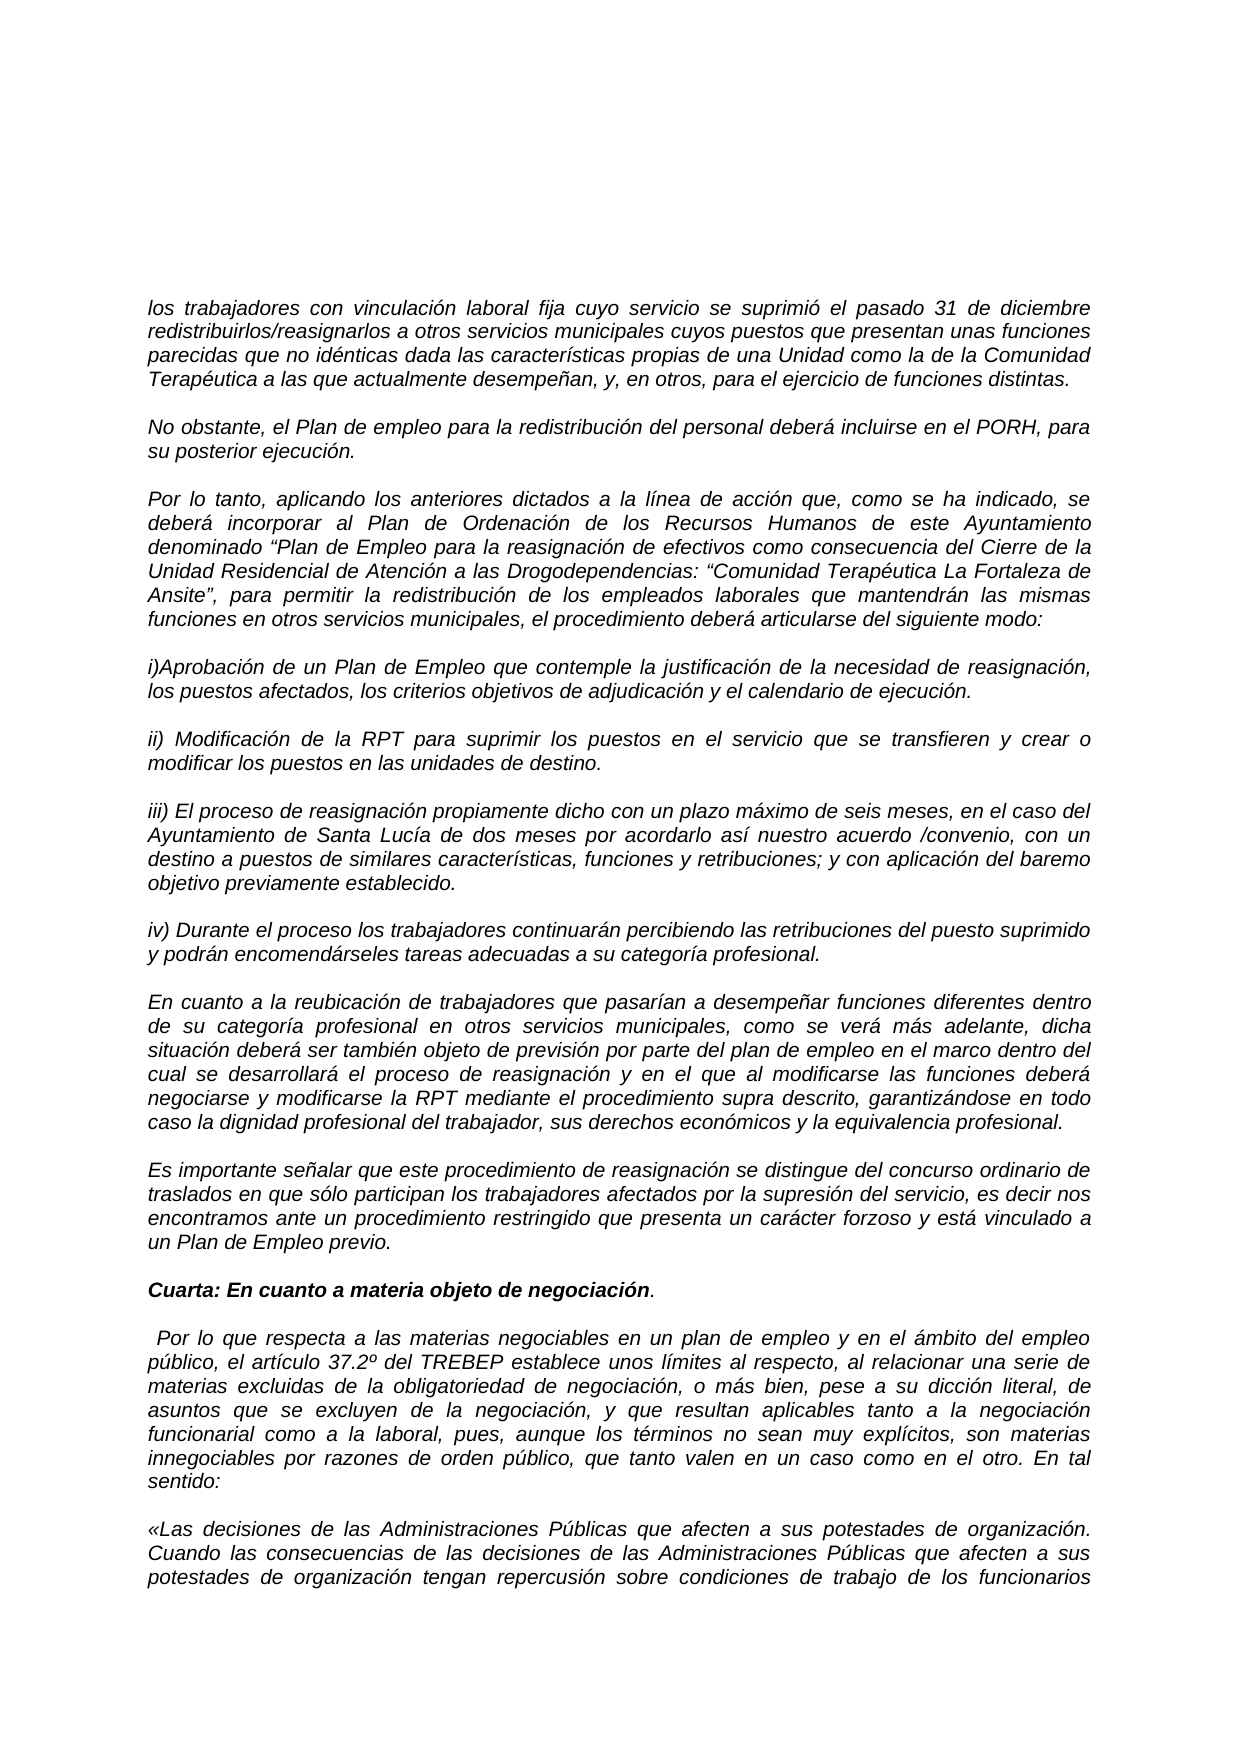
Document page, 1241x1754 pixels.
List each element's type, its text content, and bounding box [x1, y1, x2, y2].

text Cuarta: En cuanto a materia objeto de negociación. [148, 1278, 1092, 1302]
text Por lo que respecta a las materias negociables en un plan de empleo y en el ámbito del empleo público, el artículo 37.2º del TREBEP establece unos límites al respecto, al relacionar una serie de materias excluidas de la obligatoriedad de negociación, o más bien, pese a su dicción literal, de asuntos que se excluyen de la negociación, y que resultan aplicables tanto a la negociación funcionarial como a la laboral, pues, aunque los términos no sean muy explícitos, son materias innegociables por razones de orden público, que tanto valen en un caso como en el otro. En tal sentido: [148, 1326, 1092, 1493]
text iii) El proceso de reasignación propiamente dicho con un plazo máximo de seis meses, en el caso del Ayuntamiento de Santa Lucía de dos meses por acordarlo así nuestro acuerdo /convenio, con un destino a puestos de similares características, funciones y retribuciones; y con aplicación del baremo objetivo previamente establecido. [148, 798, 1092, 894]
text los trabajadores con vinculación laboral fija cuyo servicio se suprimió el pasado 31 de diciembre redistribuirlos/reasignarlos a otros servicios municipales cuyos puestos que presentan unas funciones parecidas que no idénticas dada las características propias de una Unidad como la de la Comunidad Terapéutica a las que actualmente desempeñan, y, en otros, para el ejercicio de funciones distintas. [148, 295, 1092, 391]
text ii) Modificación de la RPT para suprimir los puestos en el servicio que se transfieren y crear o modificar los puestos en las unidades de destino. [148, 727, 1092, 774]
text Por lo tanto, aplicando los anteriores dictados a la línea de acción que, como se ha indicado, se deberá incorporar al Plan de Ordenación de los Recursos Humanos de este Ayuntamiento denominado “Plan de Empleo para la reasignación de efectivos como consecuencia del Cierre de la Unidad Residencial de Atención a las Drogodependencias: “Comunidad Terapéutica La Fortaleza de Ansite”, para permitir la redistribución de los empleados laborales que mantendrán las mismas funciones en otros servicios municipales, el procedimiento deberá articularse del siguiente modo: [148, 487, 1092, 631]
text No obstante, el Plan de empleo para la redistribución del personal deberá incluirse en el PORH, para su posterior ejecución. [148, 415, 1092, 463]
text En cuanto a la reubicación de trabajadores que pasarían a desempeñar funciones diferentes dentro de su categoría profesional en otros servicios municipales, como se verá más adelante, dicha situación deberá ser también objeto de previsión por parte del plan de empleo en el marco dentro del cual se desarrollará el proceso de reasignación y en el que al modificarse las funciones deberá negociarse y modificarse la RPT mediante el procedimiento supra descrito, garantizándose en todo caso la dignidad profesional del trabajador, sus derechos económicos y la equivalencia profesional. [148, 990, 1092, 1134]
text iv) Durante el proceso los trabajadores continuarán percibiendo las retribuciones del puesto suprimido y podrán encomendárseles tareas adecuadas a su categoría profesional. [148, 918, 1092, 966]
text i)Aprobación de un Plan de Empleo que contemple la justificación de la necesidad de reasignación, los puestos afectados, los criterios objetivos de adjudicación y el calendario de ejecución. [148, 655, 1092, 703]
text «Las decisiones de las Administraciones Públicas que afecten a sus potestades de organización. Cuando las consecuencias de las decisiones de las Administraciones Públicas que afecten a sus potestades de organización tengan repercusión sobre condiciones de trabajo de los funcionarios [148, 1517, 1092, 1589]
text Es importante señalar que este procedimiento de reasignación se distingue del concurso ordinario de traslados en que sólo participan los trabajadores afectados por la supresión del servicio, es decir nos encontramos ante un procedimiento restringido que presenta un carácter forzoso y está vinculado a un Plan de Empleo previo. [148, 1158, 1092, 1254]
